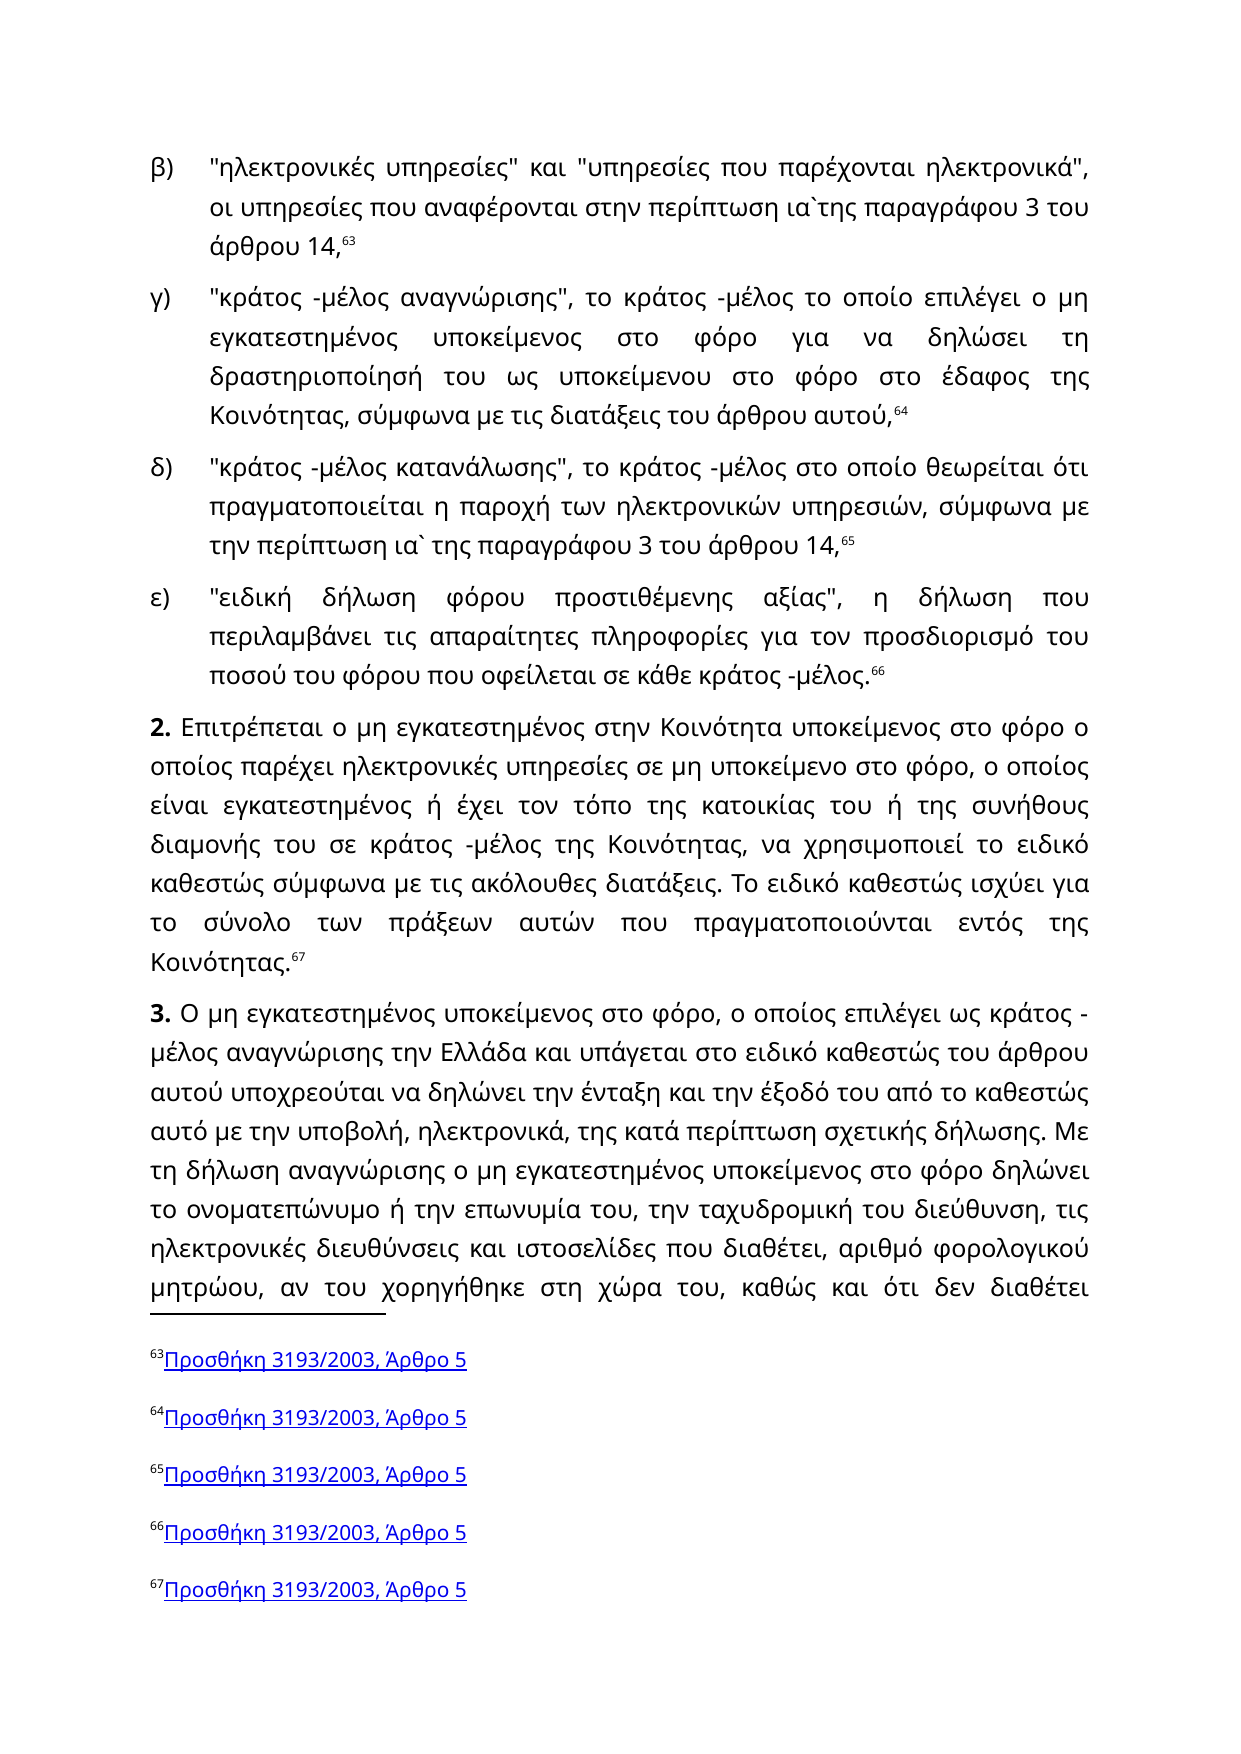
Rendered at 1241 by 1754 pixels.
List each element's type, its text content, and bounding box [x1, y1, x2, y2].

text Προσθήκη 3193/2003, Άρθρο 5 [150, 1576, 1090, 1604]
list δ) "κράτος -μέλος κατανάλωσης", το κράτος -μέλος στο οποίο θεωρείται ότι πραγματοποιείται η παροχή των ηλεκτρονικών υπηρεσιών, σύμφωνα με την περίπτωση ια` της παραγράφου 3 του άρθρου 14, [150, 449, 1090, 562]
text 2. Επιτρέπεται ο μη εγκατεστημένος στην Κοινότητα υποκείμενος στο φόρο ο οποίος παρέχει ηλεκτρονικές υπηρεσίες σε μη υποκείμενο στο φόρο, ο οποίος είναι εγκατεστημένος ή έχει τον τόπο της κατοικίας του ή της συνήθους διαμονής του σε κράτος -μέλος της Κοινότητας, να χρησιμοποιεί το ειδικό καθεστώς σύμφωνα με τις ακόλουθες διατάξεις. Το ειδικό καθεστώς ισχύει για το σύνολο των πράξεων αυτών που πραγματοποιούνται εντός της Κοινότητας. [150, 709, 1090, 978]
text Προσθήκη 3193/2003, Άρθρο 5 [150, 1460, 1090, 1489]
text Προσθήκη 3193/2003, Άρθρο 5 [150, 1518, 1090, 1546]
list ε) "ειδική δήλωση φόρου προστιθέμενης αξίας", η δήλωση που περιλαμβάνει τις απαραίτητες πληροφορίες για τον προσδιορισμό του ποσού του φόρου που οφείλεται σε κάθε κράτος -μέλος. [150, 579, 1090, 692]
list γ) "κράτος -μέλος αναγνώρισης", το κράτος -μέλος το οποίο επιλέγει ο μη εγκατεστημένος υποκείμενος στο φόρο για να δηλώσει τη δραστηριοποίησή του ως υποκείμενου στο φόρο στο έδαφος της Κοινότητας, σύμφωνα με τις διατάξεις του άρθρου αυτού, [150, 280, 1090, 432]
text Προσθήκη 3193/2003, Άρθρο 5 [150, 1403, 1090, 1431]
list β) "ηλεκτρονικές υπηρεσίες" και "υπηρεσίες που παρέχονται ηλεκτρονικά", οι υπηρεσίες που αναφέρονται στην περίπτωση ια`της παραγράφου 3 του άρθρου 14, [150, 150, 1090, 262]
text 3. Ο μη εγκατεστημένος υποκείμενος στο φόρο, ο οποίος επιλέγει ως κράτος -μέλος αναγνώρισης την Ελλάδα και υπάγεται στο ειδικό καθεστώς του άρθρου αυτού υποχρεούται να δηλώνει την ένταξη και την έξοδό του από το καθεστώς αυτό με την υποβολή, ηλεκτρονικά, της κατά περίπτωση σχετικής δήλωσης. Με τη δήλωση αναγνώρισης ο μη εγκατεστημένος υποκείμενος στο φόρο δηλώνει το ονοματεπώνυμο ή την επωνυμία του, την ταχυδρομική του διεύθυνση, τις ηλεκτρονικές διευθύνσεις και ιστοσελίδες που διαθέτει, αριθμό φορολογικού μητρώου, αν του χορηγήθηκε στη χώρα του, καθώς και ότι δεν διαθέτει [150, 996, 1090, 1304]
text Προσθήκη 3193/2003, Άρθρο 5 [150, 1345, 1090, 1373]
